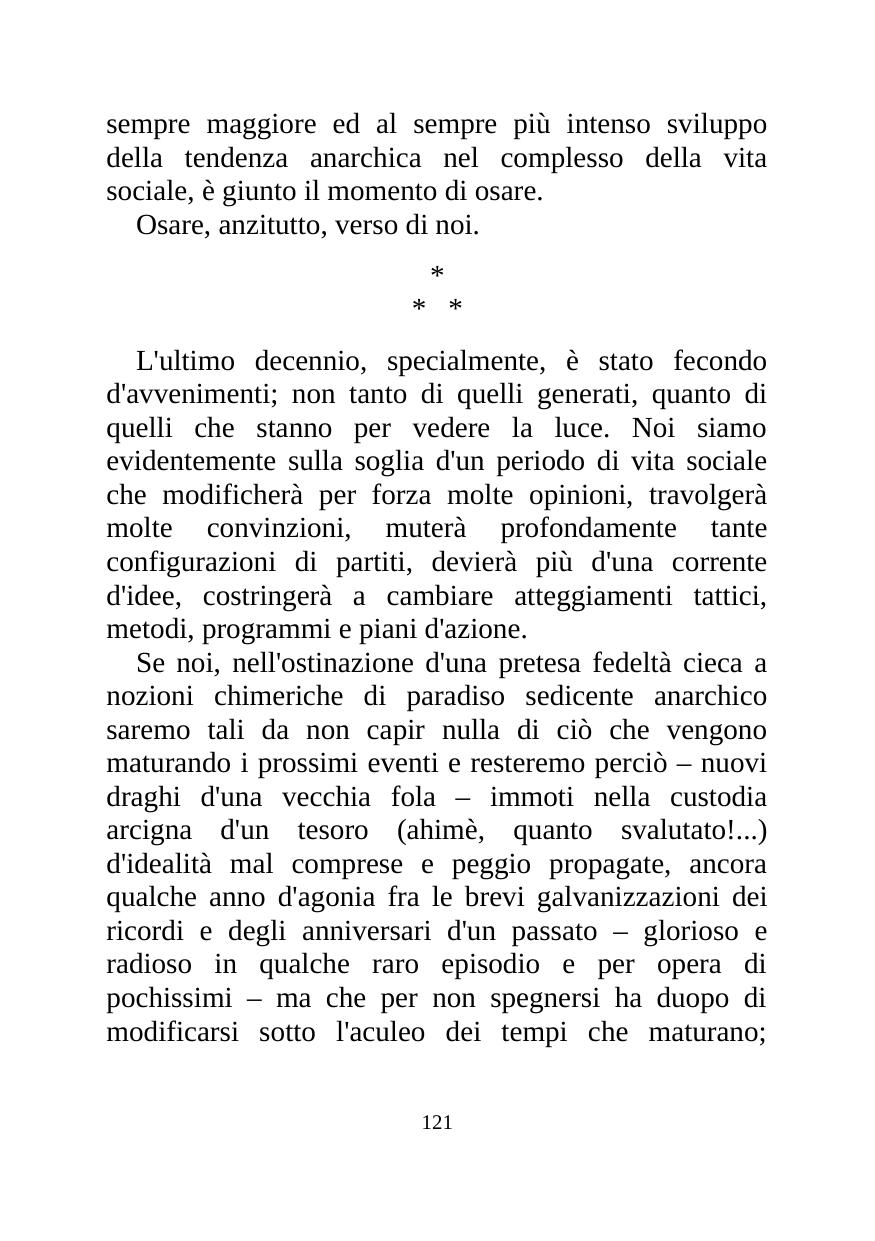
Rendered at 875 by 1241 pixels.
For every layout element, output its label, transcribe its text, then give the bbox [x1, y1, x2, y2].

text Se noi, nell'ostinazione d'una pretesa fedeltà cieca a nozioni chimeriche di paradiso sedicente anarchico saremo tali da non capir nulla di ciò che vengono maturando i prossimi eventi e resteremo perciò – nuovi draghi d'una vecchia fola – immoti nella custodia arcigna d'un tesoro (ahimè, quanto svalutato!...) d'idealità mal comprese e peggio propagate, ancora qualche anno d'agonia fra le brevi galvanizzazioni dei ricordi e degli anniversari d'un passato – glorioso e radioso in qualche raro episodio e per opera di pochissimi – ma che per non spegnersi ha duopo di modificarsi sotto l'aculeo dei tempi che maturano; [106, 645, 768, 1047]
text * * * [106, 258, 768, 325]
text Osare, anzitutto, verso di noi. [106, 207, 768, 240]
text sempre maggiore ed al sempre più intenso sviluppo della tendenza anarchica nel complesso della vita sociale, è giunto il momento di osare. [106, 106, 768, 207]
text L'ultimo decennio, specialmente, è stato fecondo d'avvenimenti; non tanto di quelli generati, quanto di quelli che stanno per vedere la luce. Noi siamo evidentemente sulla soglia d'un periodo di vita sociale che modificherà per forza molte opinioni, travolgerà molte convinzioni, muterà profondamente tante configurazioni di partiti, devierà più d'una corrente d'idee, costringerà a cambiare atteggiamenti tattici, metodi, programmi e piani d'azione. [106, 343, 768, 645]
